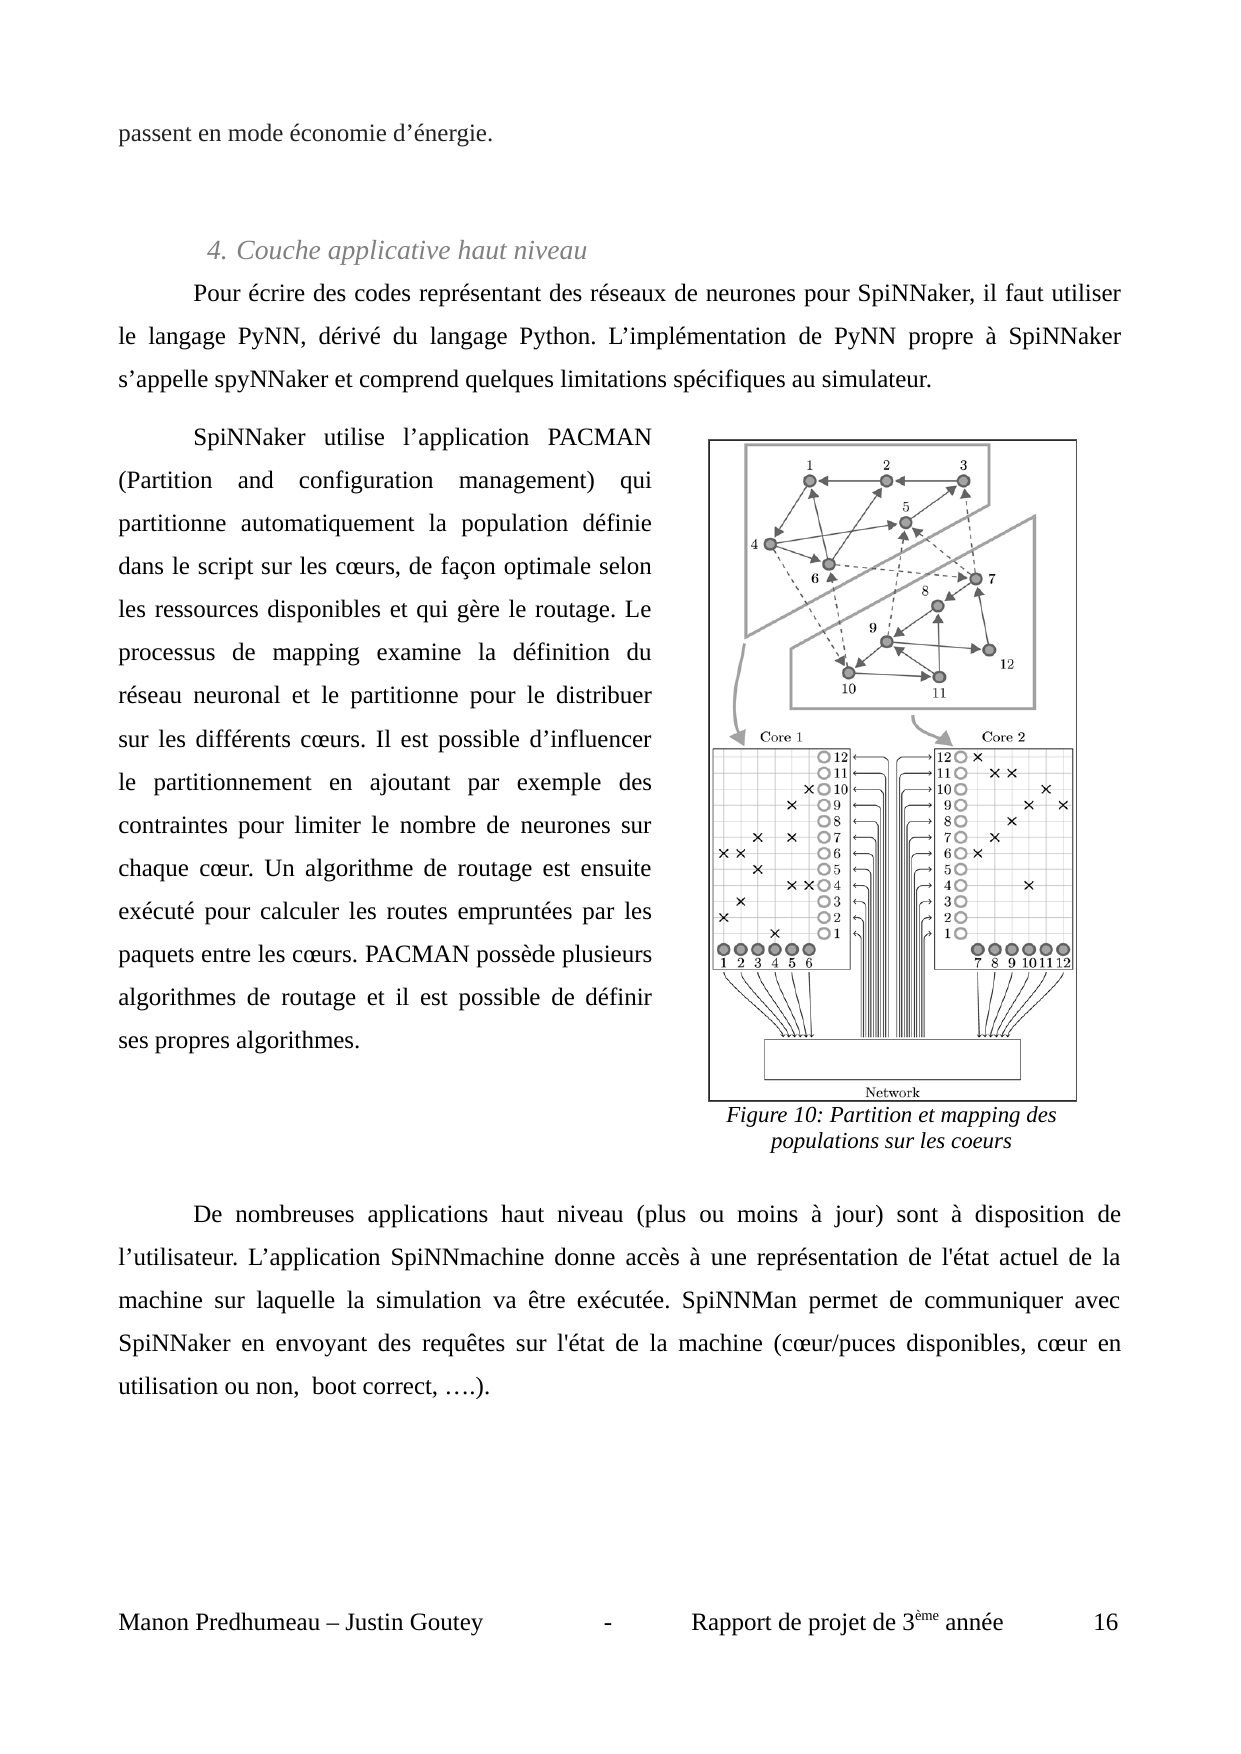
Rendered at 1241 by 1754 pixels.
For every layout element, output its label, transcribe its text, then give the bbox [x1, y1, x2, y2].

text Pour écrire des codes représentant des réseaux de neurones pour SpiNNaker, il faut utiliser le langage PyNN, dérivé du langage Python. L’implémentation de PyNN propre à SpiNNaker s’appelle spyNNaker et comprend quelques limitations spécifiques au simulateur. [118, 278, 1122, 393]
picture [711, 442, 1075, 1099]
text SpiNNaker utilise l’application PACMAN (Partition and configuration management) qui partitionne automatiquement la population définie dans le script sur les cœurs, de façon optimale selon les ressources disponibles et qui gère le routage. Le processus de mapping examine la définition du réseau neuronal et le partitionne pour le distribuer sur les différents cœurs. Il est possible d’influencer le partitionnement en ajoutant par exemple des contraintes pour limiter le nombre de neurones sur chaque cœur. Un algorithme de routage est ensuite exécuté pour calculer les routes empruntées par les paquets entre les cœurs. PACMAN possède plusieurs algorithmes de routage et il est possible de définir ses propres algorithmes. [118, 422, 1122, 1054]
text passent en mode économie d’énergie. [118, 118, 1122, 147]
text De nombreuses applications haut niveau (plus ou moins à jour) sont à disposition de l’utilisateur. L’application SpiNNmachine donne accès à une représentation de l'état actuel de la machine sur laquelle la simulation va être exécutée. SpiNNMan permet de communiquer avec SpiNNaker en envoyant des requêtes sur l'état de la machine (cœur/puces disponibles, cœur en utilisation ou non, boot correct, ….). [118, 1199, 1122, 1400]
subtitle Couche applicative haut niveau [207, 233, 1122, 265]
text Figure 10: Partition et mapping des populations sur les coeurs [670, 1099, 1115, 1154]
